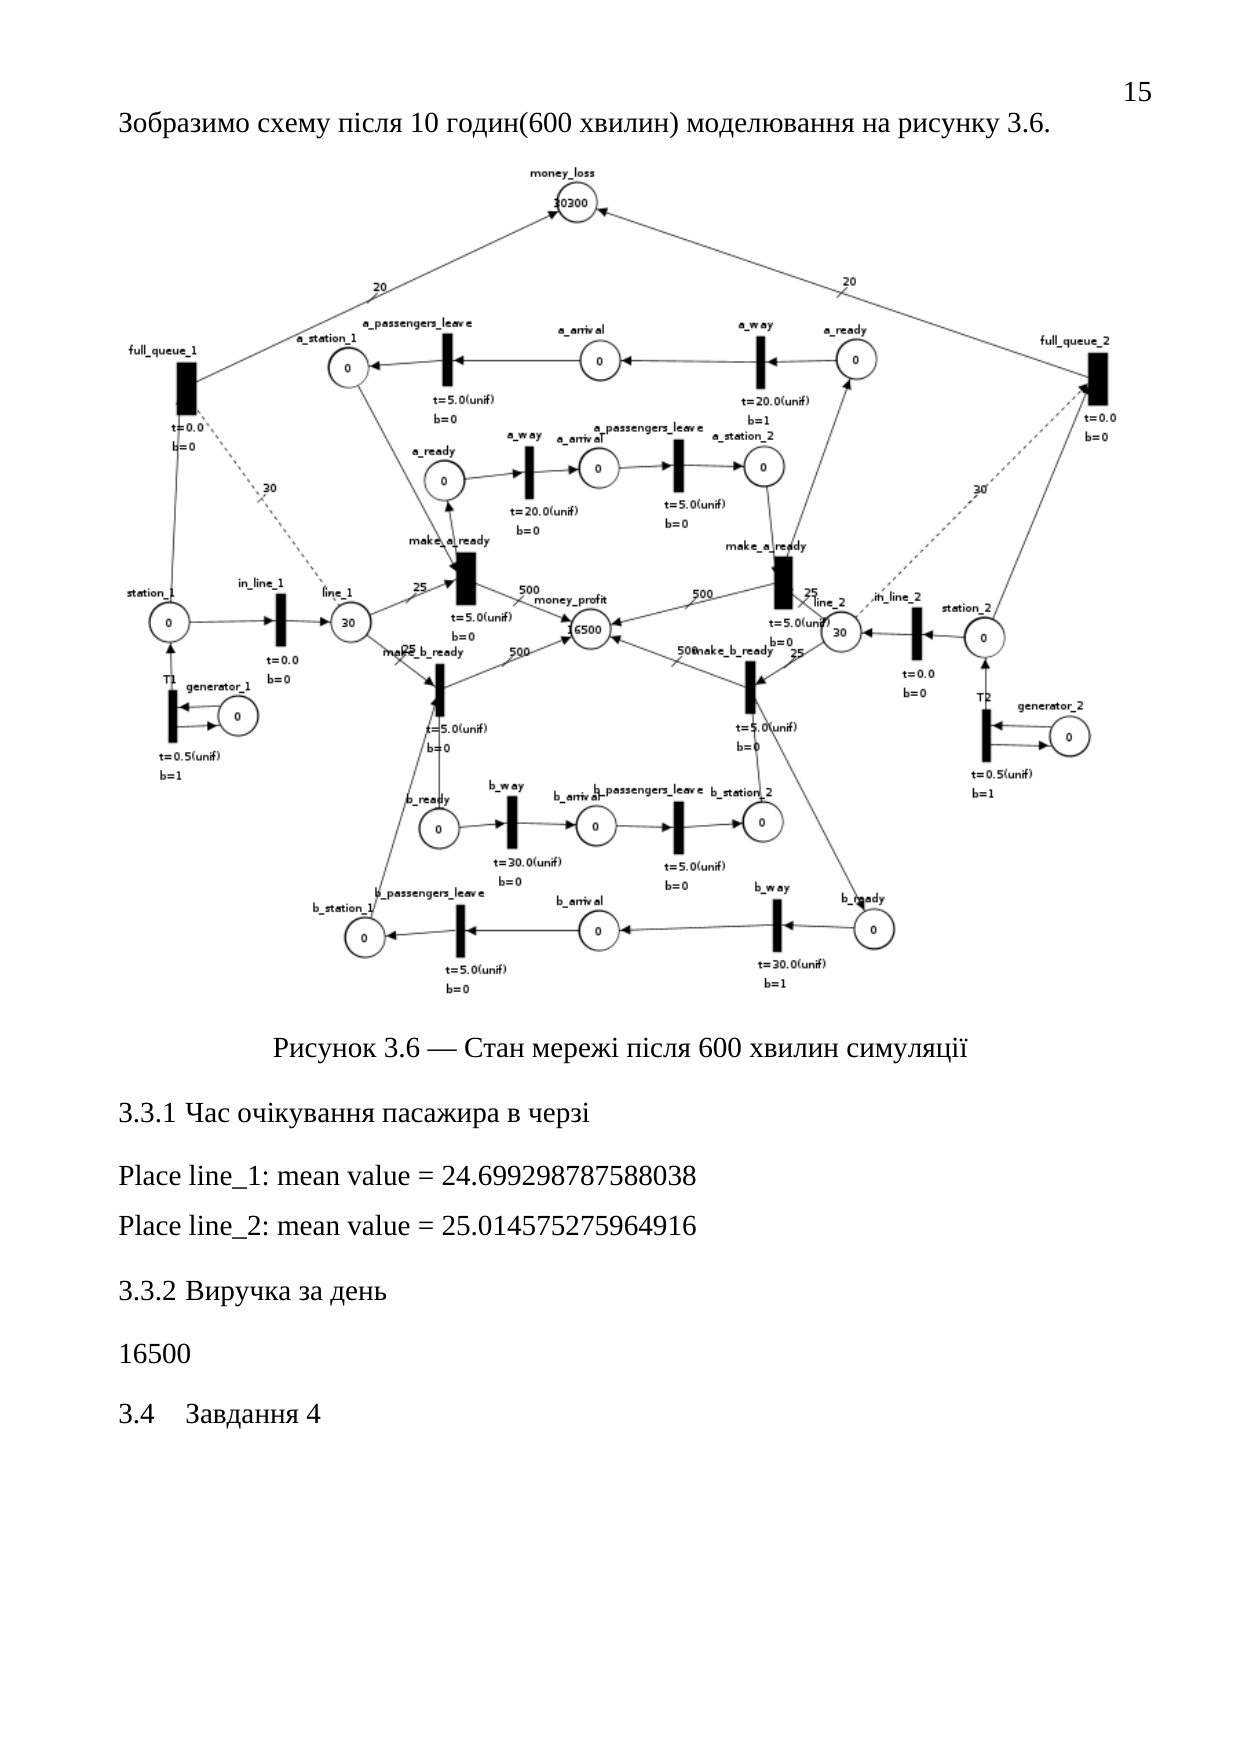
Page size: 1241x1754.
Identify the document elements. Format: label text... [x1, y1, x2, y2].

text 16500 [118, 1336, 1122, 1370]
subtitle Завдання 4 [118, 1396, 1122, 1429]
text Зобразимо схему після 10 годин(600 хвилин) моделювання на рисунку 3.6. [118, 105, 1122, 139]
text Place line_1: mean value = 24.699298787588038 [118, 1158, 1122, 1192]
subtitle Виручка за день [118, 1273, 1122, 1307]
text Place line_2: mean value = 25.014575275964916 [118, 1208, 1122, 1242]
text Рисунок 3.6 — Стан мережі після 600 хвилин симуляції [118, 1014, 1122, 1064]
subtitle Час очікування пасажира в черзі [118, 1095, 1122, 1129]
picture [118, 155, 1123, 1014]
